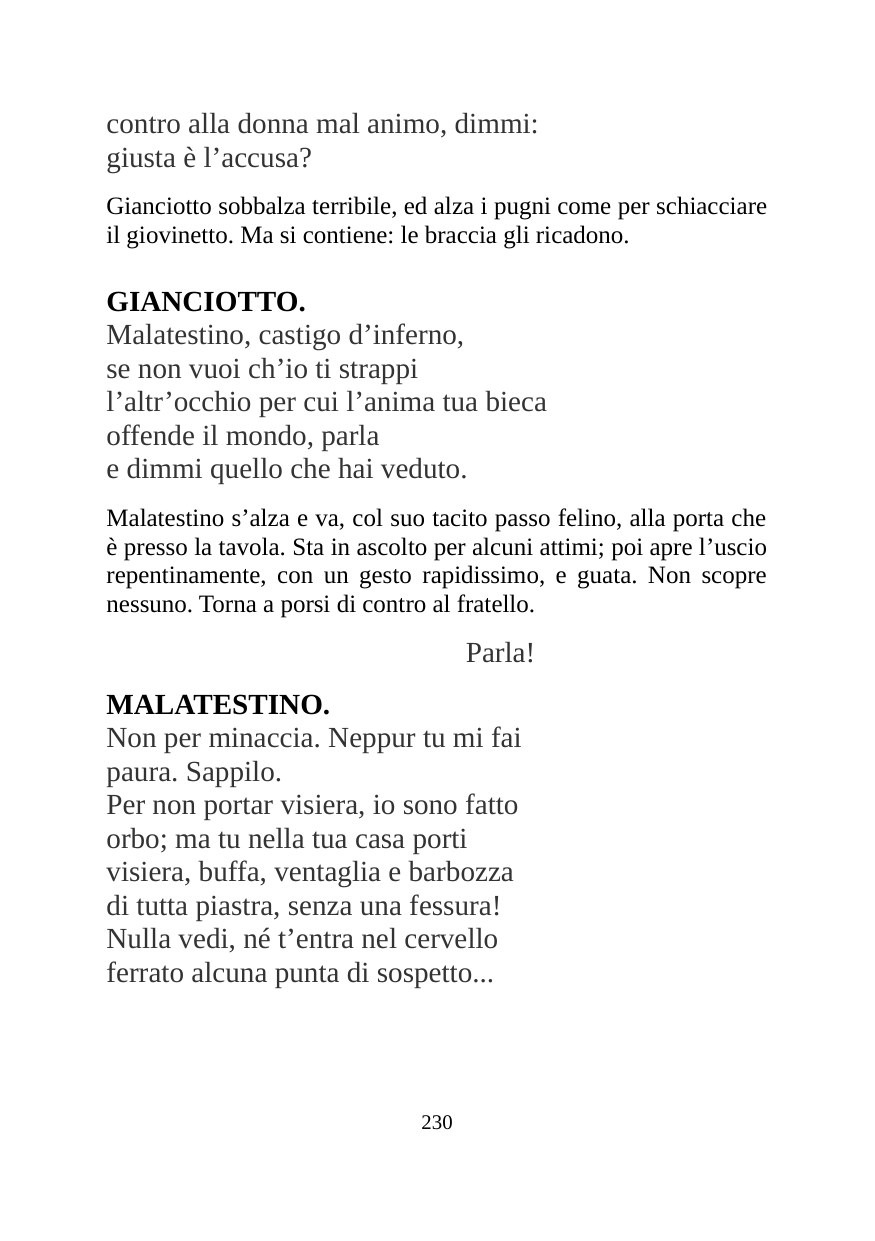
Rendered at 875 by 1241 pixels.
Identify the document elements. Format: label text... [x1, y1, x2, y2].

text Malatestino s’alza e va, col suo tacito passo felino, alla porta che è presso la tavola. Sta in ascolto per alcuni attimi; poi apre l’uscio repentinamente, con un gesto rapidissimo, e guata. Non scopre nessuno. Torna a porsi di contro al fratello. [106, 503, 767, 618]
text Gianciotto sobbalza terribile, ed alza i pugni come per schiacciare il giovinetto. Ma si contiene: le braccia gli ricadono. [106, 191, 767, 248]
text GIANCIOTTO. [106, 284, 767, 317]
text contro alla donna mal animo, dimmi: giusta è l’accusa? [106, 106, 767, 173]
text MALATESTINO. [106, 687, 767, 720]
text Non per minaccia. Neppur tu mi fai paura. Sappilo. Per non portar visiera, io sono fatto orbo; ma tu nella tua casa porti visiera, buffa, ventaglia e barbozza di tutta piastra, senza una fessura! Nulla vedi, né t’entra nel cervello ferrato alcuna punta di sospetto... [106, 720, 767, 989]
text Malatestino, castigo d’inferno, se non vuoi ch’io ti strappi l’altr’occhio per cui l’anima tua bieca offende il mondo, parla e dimmi quello che hai veduto. [106, 317, 767, 485]
text Parla! [466, 636, 767, 669]
